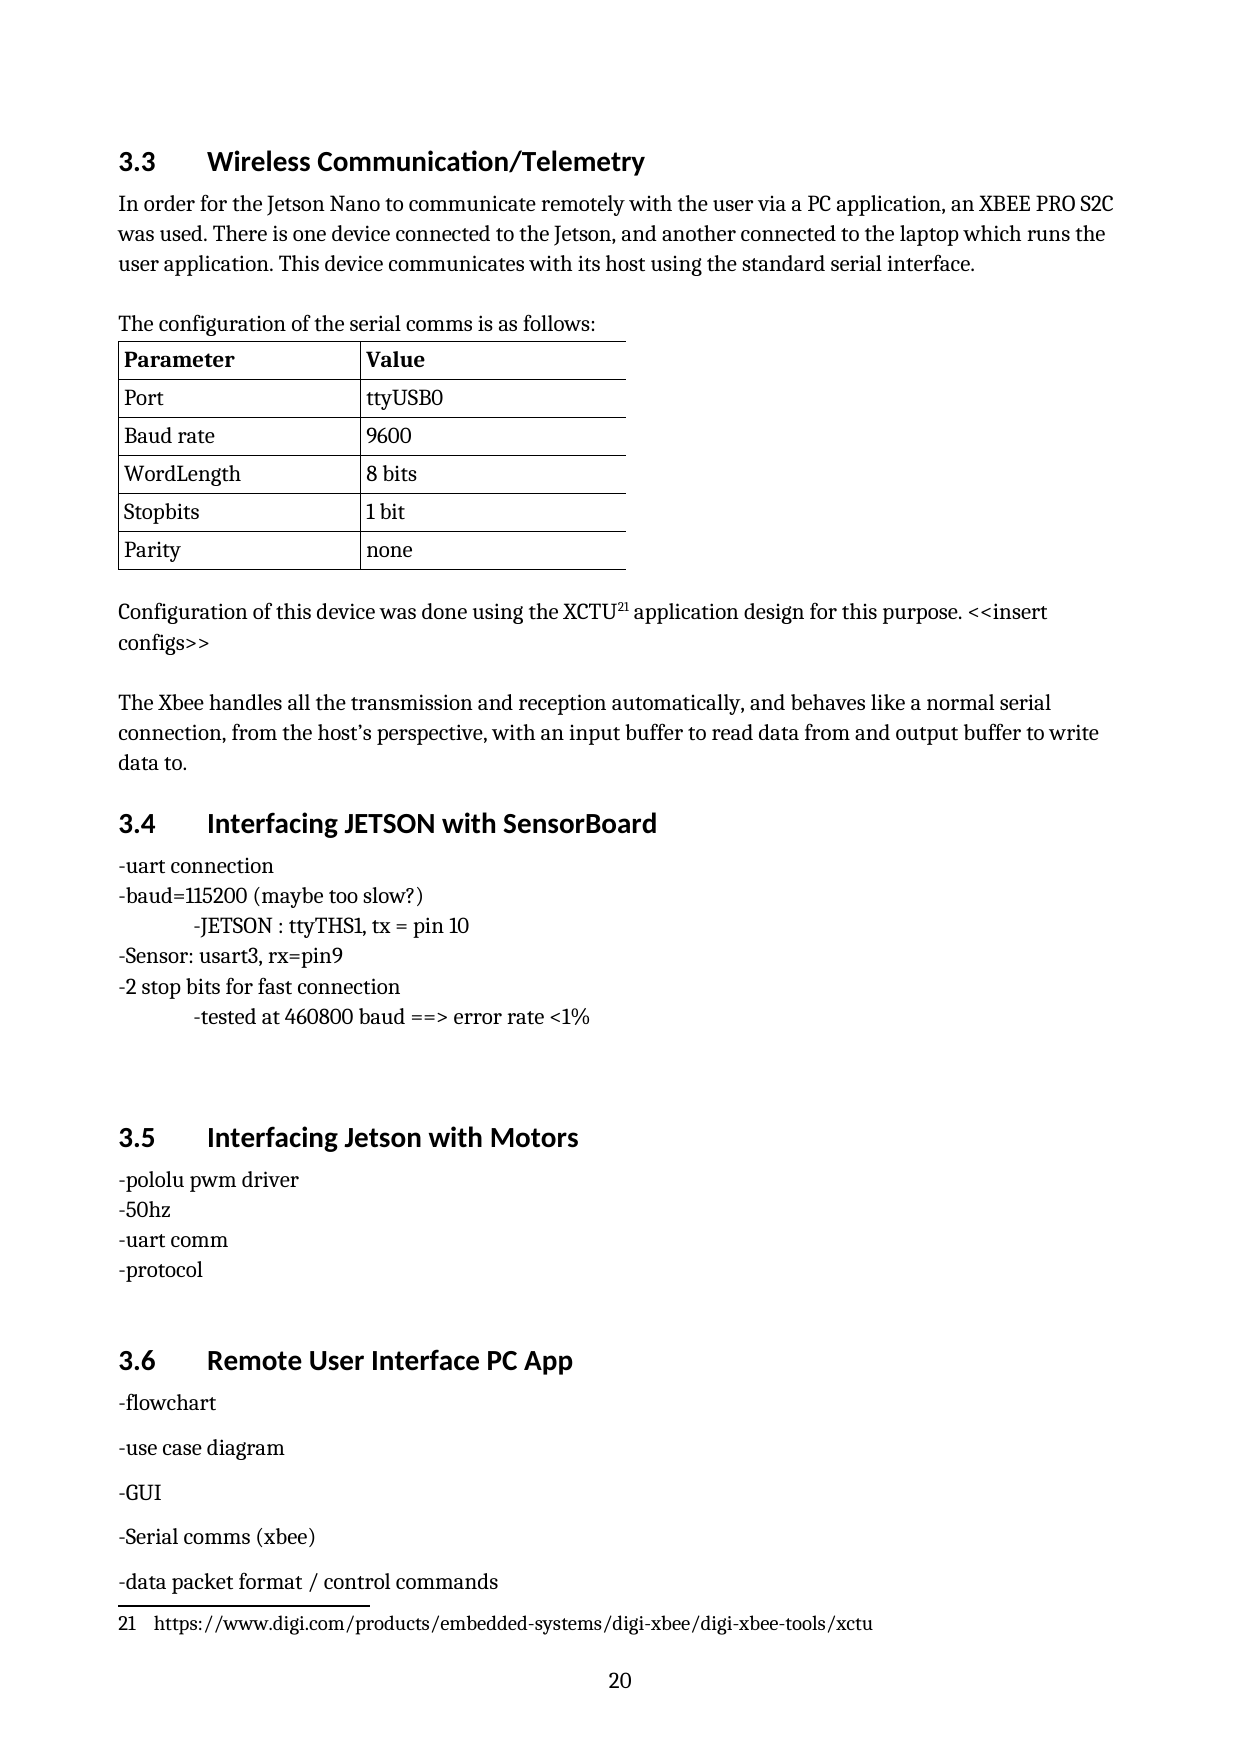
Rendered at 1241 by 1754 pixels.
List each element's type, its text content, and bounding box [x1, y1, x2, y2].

text -Serial comms (xbee) [118, 1524, 1122, 1550]
subtitle Wireless Communication/Telemetry [118, 143, 1122, 179]
table_cell 9600 [361, 418, 626, 455]
text -tested at 460800 baud ==> error rate <1% [118, 1004, 1122, 1030]
subtitle Remote User Interface PC App [118, 1342, 1122, 1378]
text -pololu pwm driver -50hz [118, 1166, 1122, 1223]
table_cell ttyUSB0 [361, 380, 626, 417]
text -2 stop bits for fast connection [118, 973, 1122, 1000]
text -uart connection [118, 853, 1122, 879]
text -baud=115200 (maybe too slow?) [118, 883, 1122, 909]
text -Sensor: usart3, rx=pin9 [118, 943, 1122, 969]
text Configuration of this device was done using the XCTU application design for this purpose. <<insert configs>> [118, 599, 1122, 656]
text -data packet format / control commands [118, 1569, 1122, 1595]
subtitle Interfacing Jetson with Motors [118, 1119, 1122, 1155]
table_header Value [361, 342, 626, 379]
text -JETSON : ttyTHS1, tx = pin 10 [118, 913, 1122, 939]
table_cell Baud rate [119, 418, 360, 455]
text -flowchart [118, 1390, 1122, 1416]
table_cell none [361, 532, 626, 569]
table_header Parameter [119, 342, 360, 379]
text The Xbee handles all the transmission and reception automatically, and behaves like a normal serial connection, from the host’s perspective, with an input buffer to read data from and output buffer to write data to. [118, 690, 1122, 777]
table_cell WordLength [119, 456, 360, 493]
text -protocol [118, 1257, 1122, 1283]
text -use case diagram [118, 1434, 1122, 1461]
table_cell Stopbits [119, 494, 360, 531]
table_cell 8 bits [361, 456, 626, 493]
table_cell Parity [119, 532, 360, 569]
text The configuration of the serial comms is as follows: [118, 311, 1122, 337]
table_cell Port [119, 380, 360, 417]
text -uart comm [118, 1227, 1122, 1253]
text -GUI [118, 1479, 1122, 1506]
text https://www.digi.com/products/embedded-systems/digi-xbee/digi-xbee-tools/xctu [118, 1612, 1122, 1636]
subtitle Interfacing JETSON with SensorBoard [118, 805, 1122, 841]
table_cell 1 bit [361, 494, 626, 531]
text In order for the Jetson Nano to communicate remotely with the user via a PC application, an XBEE PRO S2C was used. There is one device connected to the Jetson, and another connected to the laptop which runs the user application. This device communicates with its host using the standard serial interface. [118, 190, 1122, 277]
